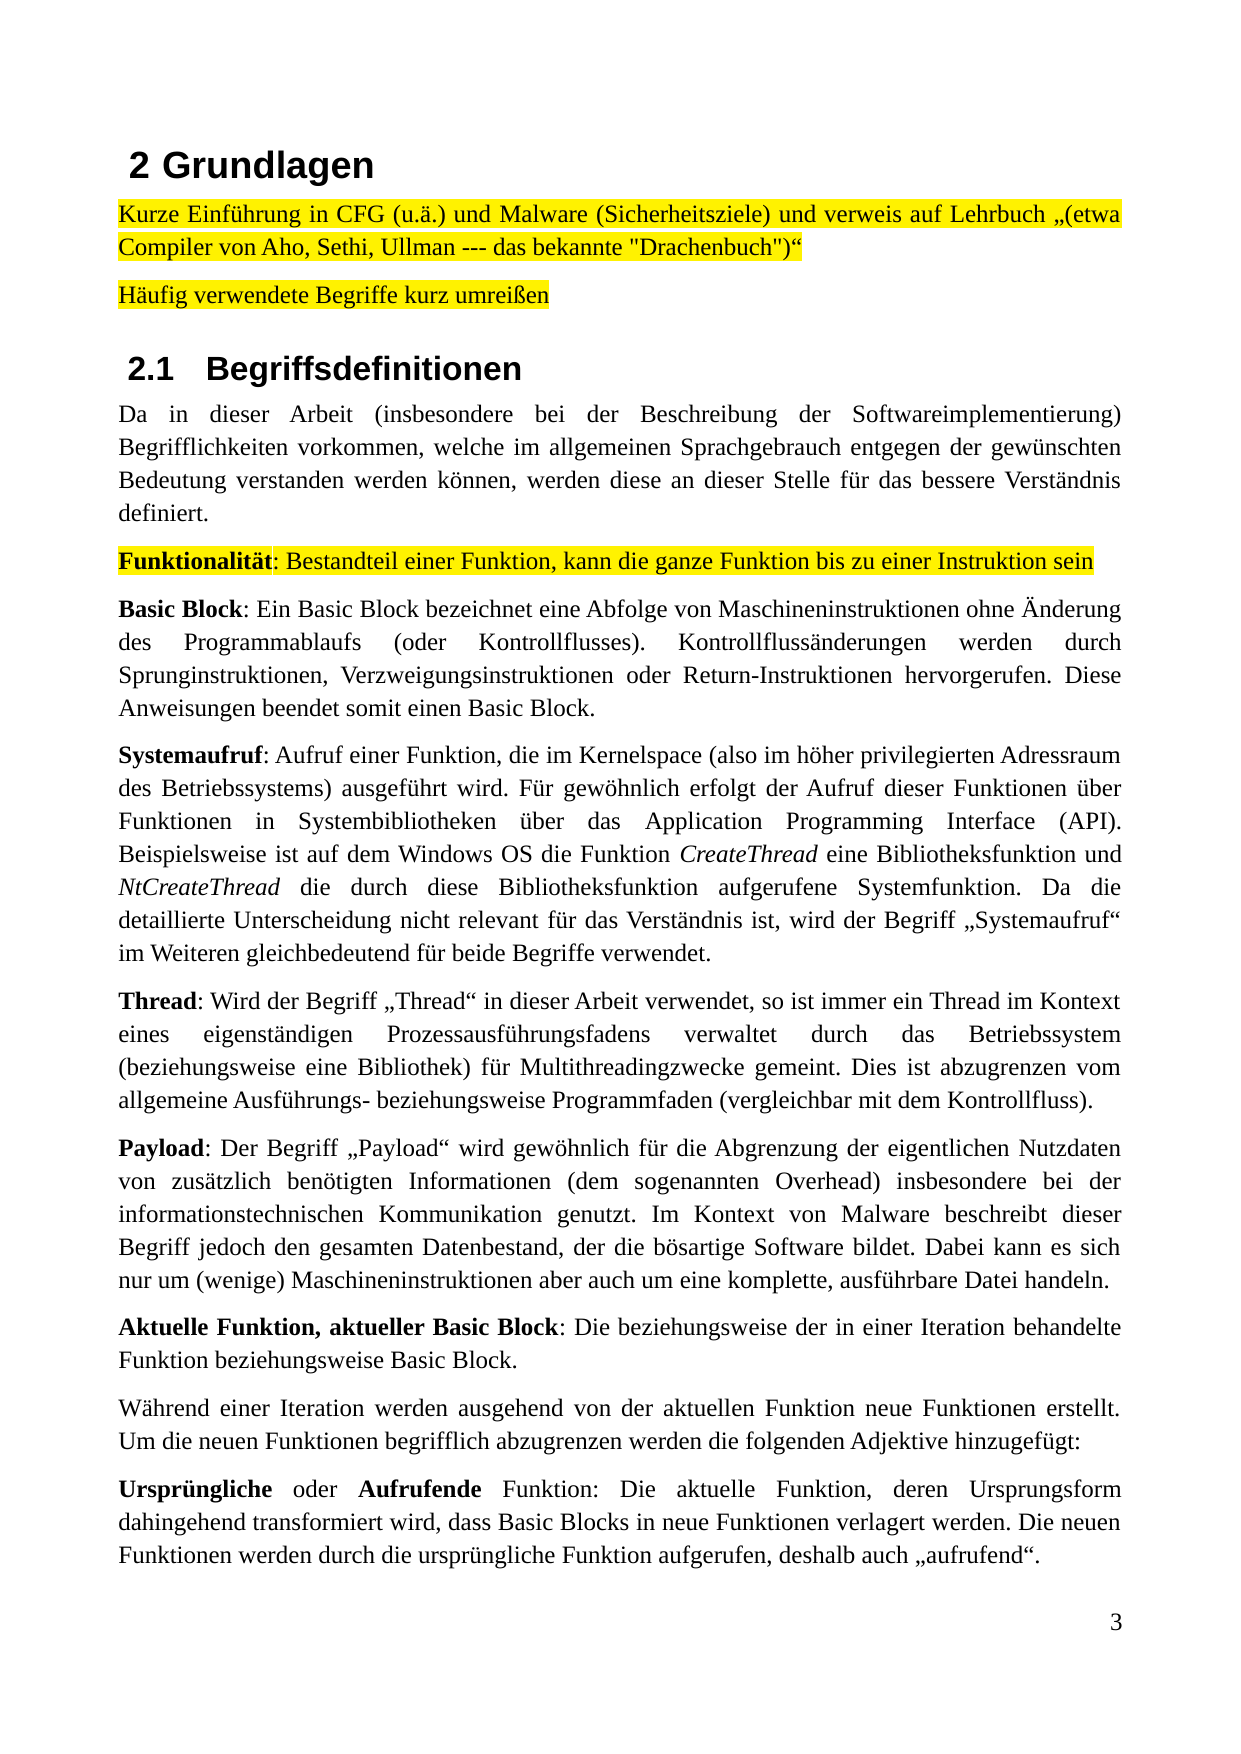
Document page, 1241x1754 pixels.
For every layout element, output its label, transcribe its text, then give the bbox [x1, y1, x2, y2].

text Da in dieser Arbeit (insbesondere bei der Beschreibung der Softwareimplementierung) Begrifflichkeiten vorkommen, welche im allgemeinen Sprachgebrauch entgegen der gewünschten Bedeutung verstanden werden können, werden diese an dieser Stelle für das bessere Verständnis definiert. [118, 399, 1122, 527]
text Kurze Einführung in CFG (u.ä.) und Malware (Sicherheitsziele) und verweis auf Lehrbuch „(etwa Compiler von Aho, Sethi, Ullman --- das bekannte "Drachenbuch")“ [118, 199, 1122, 261]
text Thread: Wird der Begriff „Thread“ in dieser Arbeit verwendet, so ist immer ein Thread im Kontext eines eigenständigen Prozessausführungsfadens verwaltet durch das Betriebssystem (beziehungsweise eine Bibliothek) für Multithreadingzwecke gemeint. Dies ist abzugrenzen vom allgemeine Ausführungs- beziehungsweise Programmfaden (vergleichbar mit dem Kontrollfluss). [118, 986, 1122, 1114]
text Basic Block: Ein Basic Block bezeichnet eine Abfolge von Maschineninstruktionen ohne Änderung des Programmablaufs (oder Kontrollflusses). Kontrollflussänderungen werden durch Sprunginstruktionen, Verzweigungsinstruktionen oder Return-Instruktionen hervorgerufen. Diese Anweisungen beendet somit einen Basic Block. [118, 594, 1122, 722]
text Ursprüngliche oder Aufrufende Funktion: Die aktuelle Funktion, deren Ursprungsform dahingehend transformiert wird, dass Basic Blocks in neue Funktionen verlagert werden. Die neuen Funktionen werden durch die ursprüngliche Funktion aufgerufen, deshalb auch „aufrufend“. [118, 1474, 1122, 1568]
text Während einer Iteration werden ausgehend von der aktuellen Funktion neue Funktionen erstellt. Um die neuen Funktionen begrifflich abzugrenzen werden die folgenden Adjektive hinzugefügt: [118, 1393, 1122, 1455]
text Funktionalität: Bestandteil einer Funktion, kann die ganze Funktion bis zu einer Instruktion sein [118, 546, 1122, 575]
text Systemaufruf: Aufruf einer Funktion, die im Kernelspace (also im höher privilegierten Adressraum des Betriebssystems) ausgeführt wird. Für gewöhnlich erfolgt der Aufruf dieser Funktionen über Funktionen in Systembibliotheken über das Application Programming Interface (API). Beispielsweise ist auf dem Windows OS die Funktion CreateThread eine Bibliotheksfunktion und NtCreateThread die durch diese Bibliotheksfunktion aufgerufene Systemfunktion. Da die detaillierte Unterscheidung nicht relevant für das Verständnis ist, wird der Begriff „Systemaufruf“ im Weiteren gleichbedeutend für beide Begriffe verwendet. [118, 740, 1122, 967]
text Payload: Der Begriff „Payload“ wird gewöhnlich für die Abgrenzung der eigentlichen Nutzdaten von zusätzlich benötigten Informationen (dem sogenannten Overhead) insbesondere bei der informationstechnischen Kommunikation genutzt. Im Kontext von Malware beschreibt dieser Begriff jedoch den gesamten Datenbestand, der die bösartige Software bildet. Dabei kann es sich nur um (wenige) Maschineninstruktionen aber auch um eine komplette, ausführbare Datei handeln. [118, 1133, 1122, 1294]
text Aktuelle Funktion, aktueller Basic Block: Die beziehungsweise der in einer Iteration behandelte Funktion beziehungsweise Basic Block. [118, 1312, 1122, 1374]
text Häufig verwendete Begriffe kurz umreißen [118, 280, 1122, 309]
subtitle Begriffsdefinitionen [118, 348, 1122, 387]
subtitle Grundlagen [118, 143, 1122, 187]
